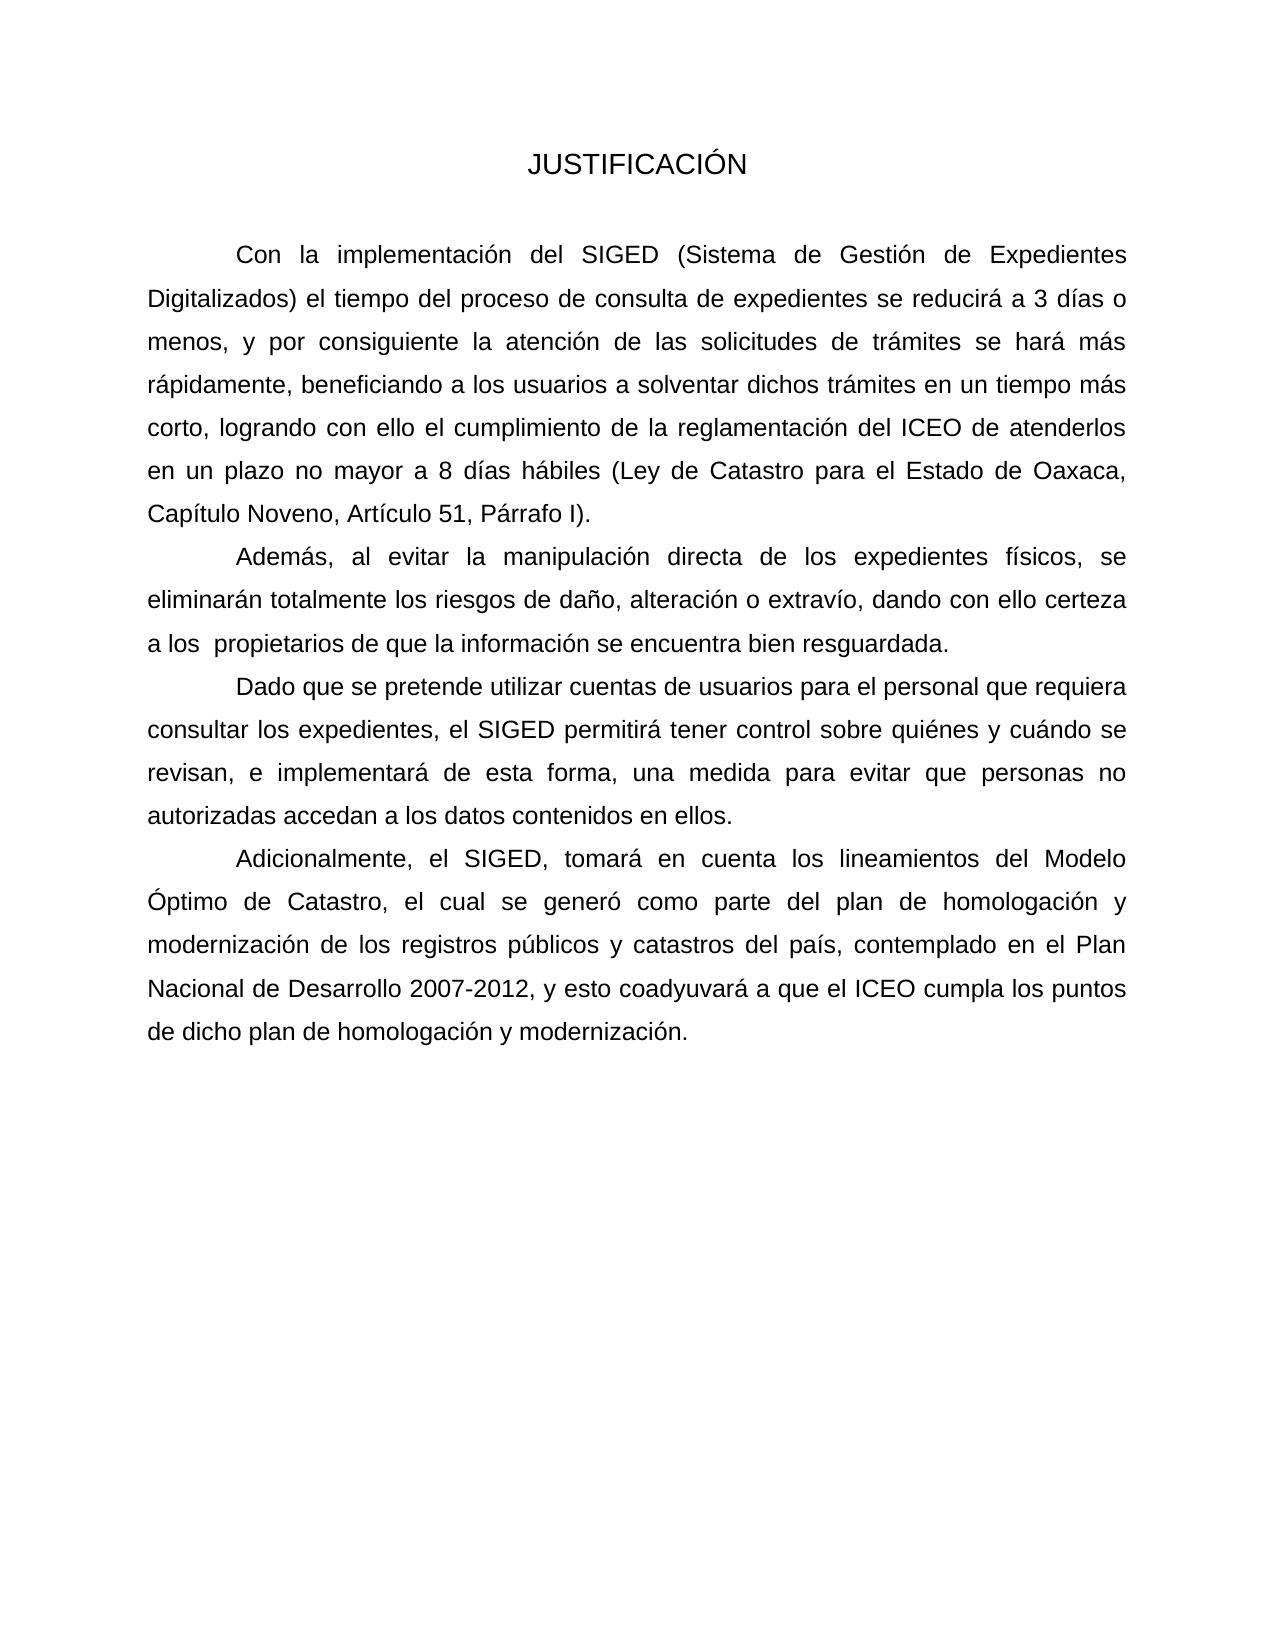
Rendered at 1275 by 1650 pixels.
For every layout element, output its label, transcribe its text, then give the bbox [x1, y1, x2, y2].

text Dado que se pretende utilizar cuentas de usuarios para el personal que requiera consultar los expedientes, el SIGED permitirá tener control sobre quiénes y cuándo se revisan, e implementará de esta forma, una medida para evitar que personas no autorizadas accedan a los datos contenidos en ellos. [147, 672, 1128, 830]
text Adicionalmente, el SIGED, tomará en cuenta los lineamientos del Modelo Óptimo de Catastro, el cual se generó como parte del plan de homologación y modernización de los registros públicos y catastros del país, contemplado en el Plan Nacional de Desarrollo 2007-2012, y esto coadyuvará a que el ICEO cumpla los puntos de dicho plan de homologación y modernización. [147, 844, 1128, 1045]
text JUSTIFICACIÓN [147, 147, 1128, 181]
text Además, al evitar la manipulación directa de los expedientes físicos, se eliminarán totalmente los riesgos de daño, alteración o extravío, dando con ello certeza a los propietarios de que la información se encuentra bien resguardada. [147, 542, 1128, 657]
text Con la implementación del SIGED (Sistema de Gestión de Expedientes Digitalizados) el tiempo del proceso de consulta de expedientes se reducirá a 3 días o menos, y por consiguiente la atención de las solicitudes de trámites se hará más rápidamente, beneficiando a los usuarios a solventar dichos trámites en un tiempo más corto, logrando con ello el cumplimiento de la reglamentación del ICEO de atenderlos en un plazo no mayor a 8 días hábiles (Ley de Catastro para el Estado de Oaxaca, Capítulo Noveno, Artículo 51, Párrafo I). [147, 240, 1128, 528]
